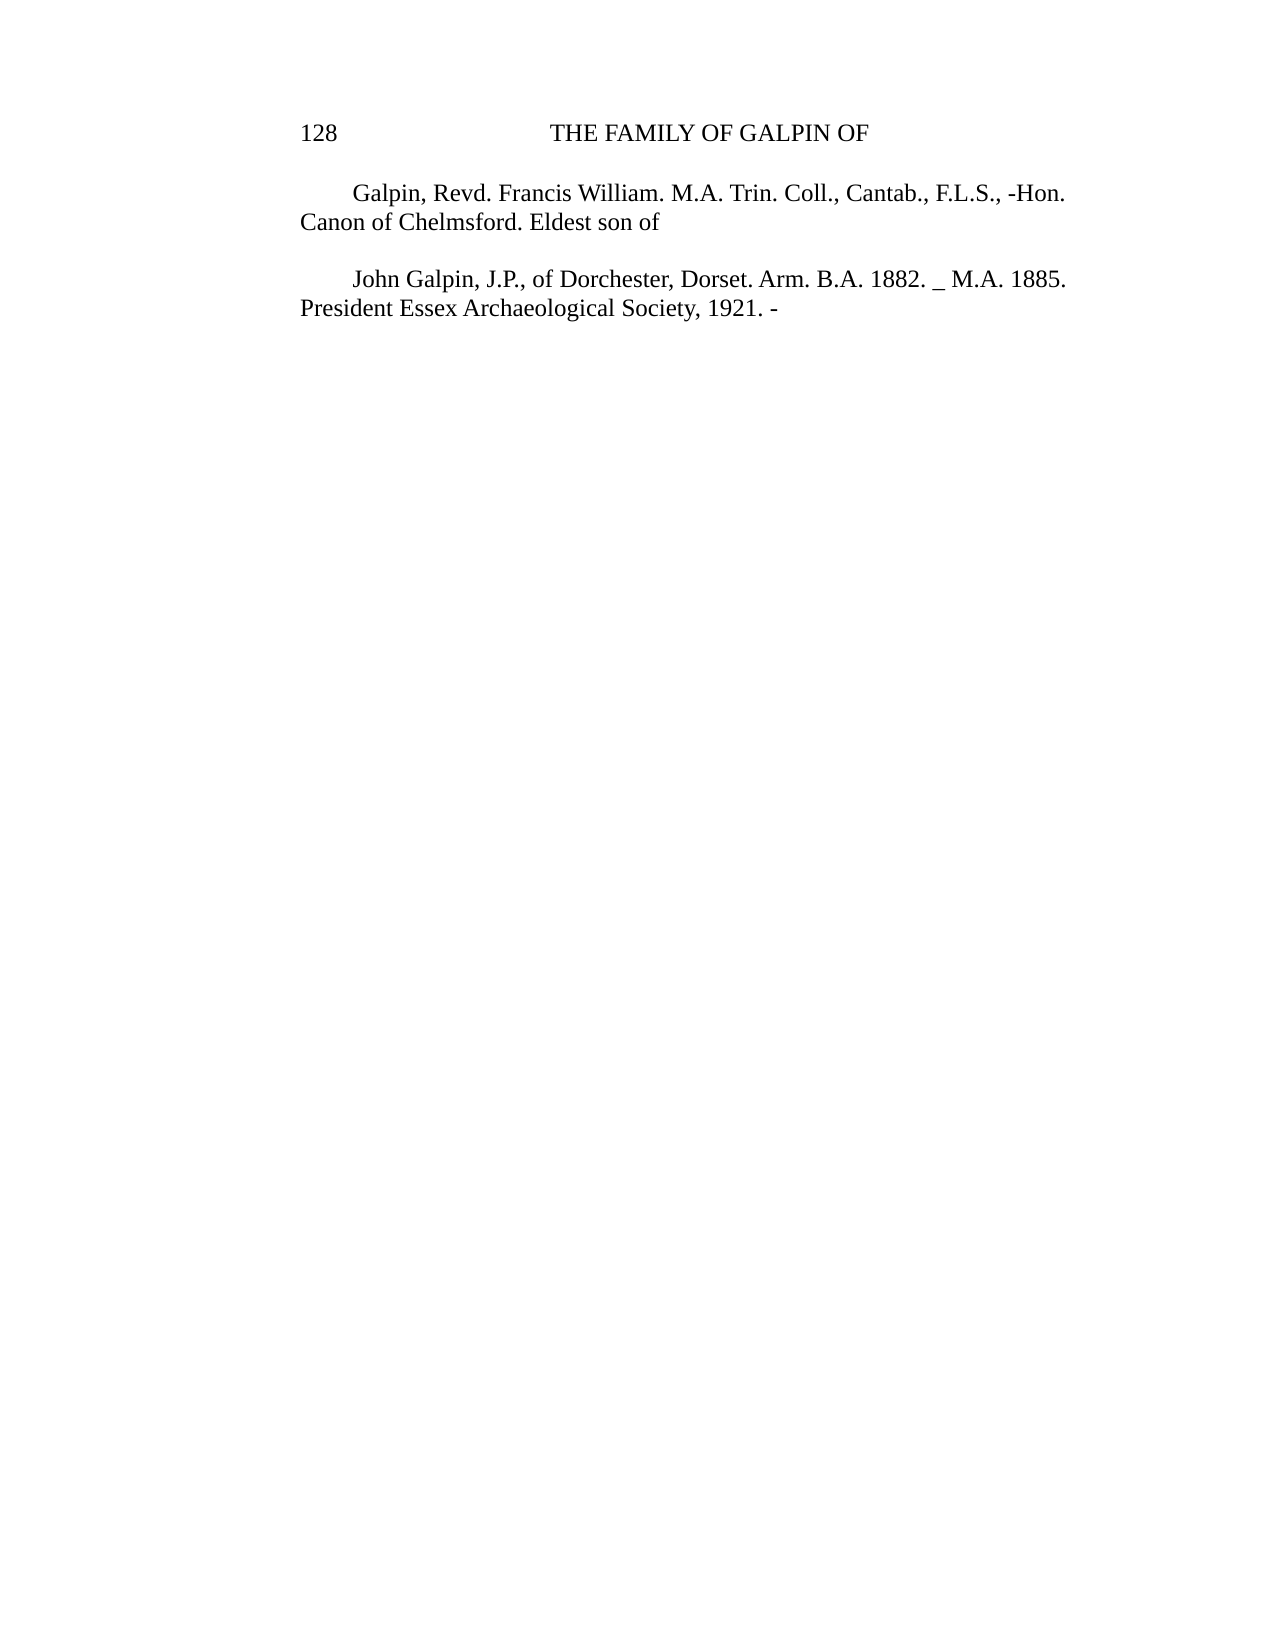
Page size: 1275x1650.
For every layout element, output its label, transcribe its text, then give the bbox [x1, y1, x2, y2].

text Galpin, Revd. Francis William. M.A. Trin. Coll., Cantab., F.L.S., -Hon. Canon of Chelmsford. Eldest son of [300, 178, 1125, 236]
text John Galpin, J.P., of Dorchester, Dorset. Arm. B.A. 1882. _ M.A. 1885. President Essex Archaeological Society, 1921. - [300, 264, 1125, 322]
